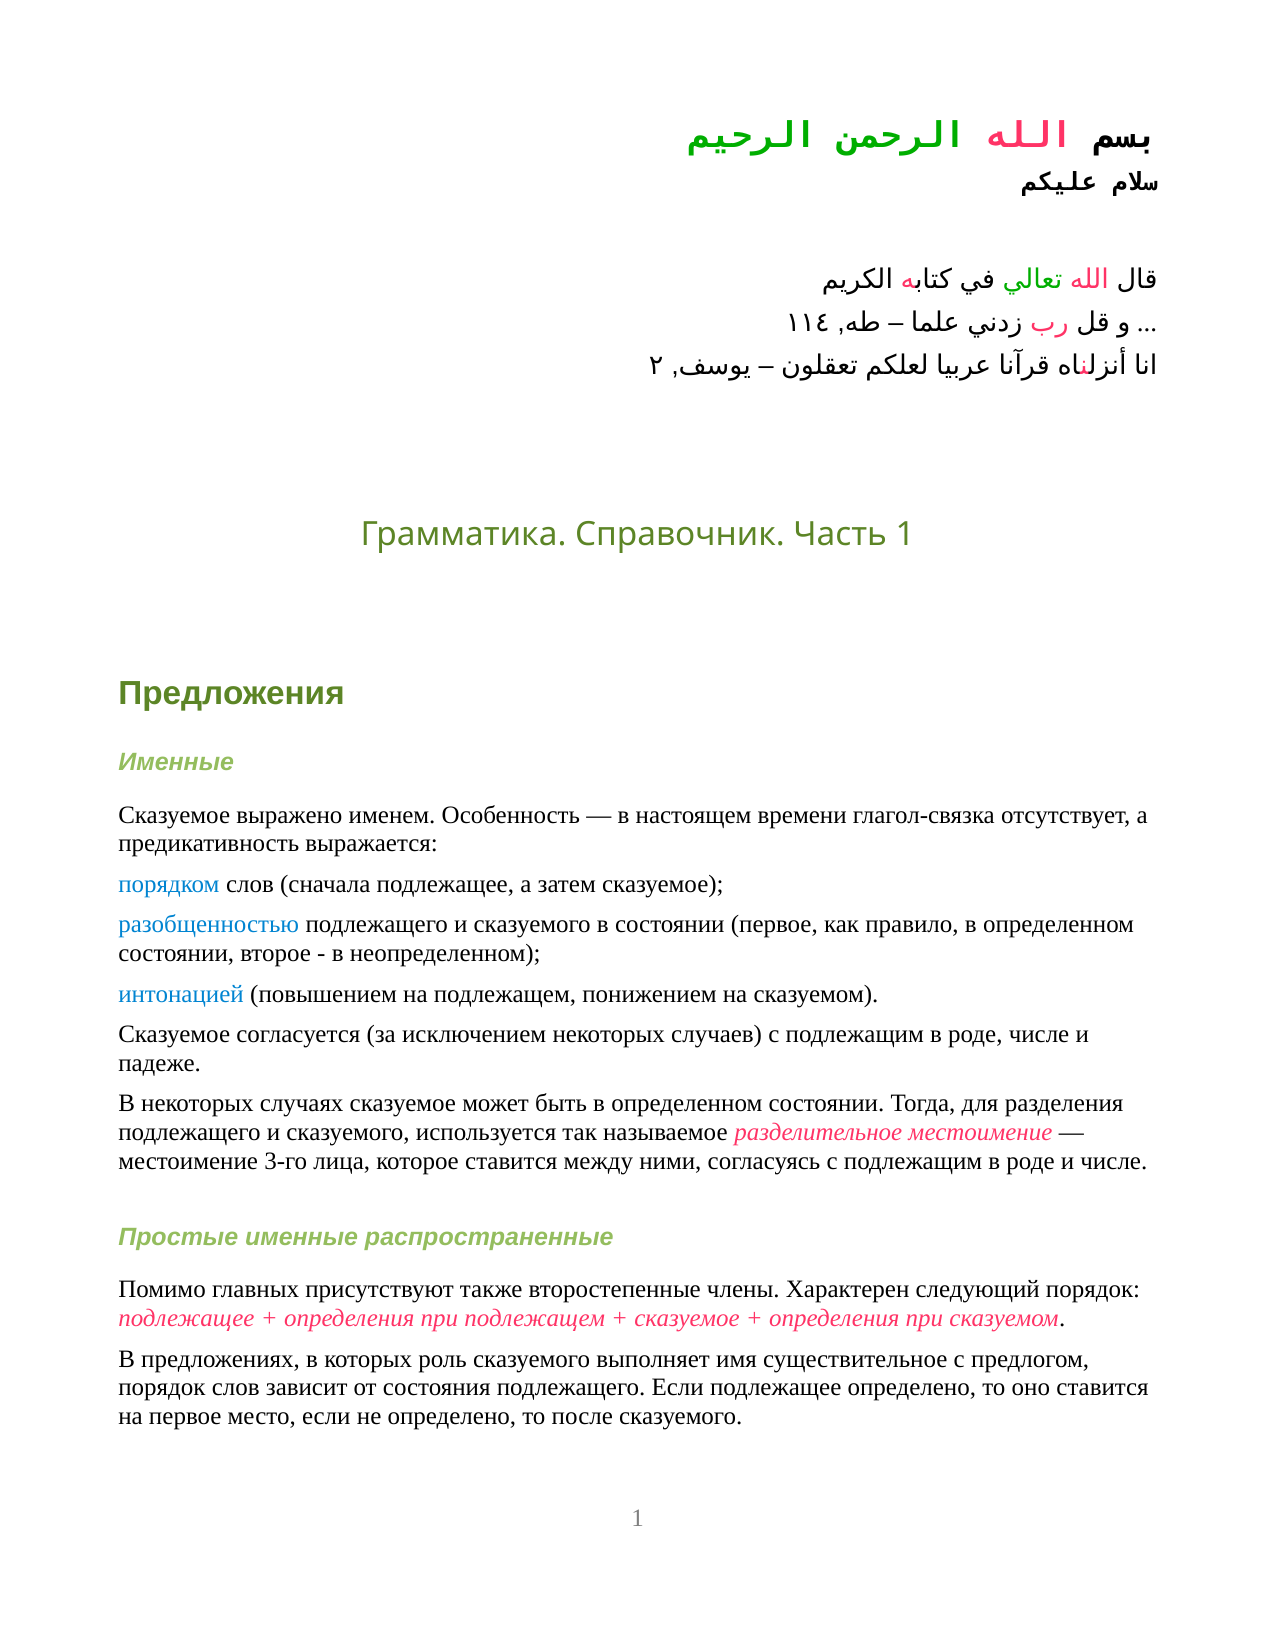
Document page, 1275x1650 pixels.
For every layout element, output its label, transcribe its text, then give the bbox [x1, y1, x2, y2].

subtitle Простые именные распространенные [118, 1222, 1157, 1251]
text Сказуемое согласуется (за исключением некоторых случаев) с подлежащим в роде, числе и падеже. [118, 1019, 1157, 1077]
text В предложениях, в которых роль сказуемого выполняет имя существительное с предлогом, порядок слов зависит от состояния подлежащего. Если подлежащее определено, то оно ставится на первое место, если не определено, то после сказуемого. [118, 1344, 1157, 1430]
text بسم الله الرحمن الرحيم [118, 118, 1157, 158]
text интонацией (повышением на подлежащем, понижением на сказуемом). [118, 979, 1157, 1007]
text سلام عليكم [118, 170, 1157, 198]
text В некоторых случаях сказуемое может быть в определенном состоянии. Тогда, для разделения подлежащего и сказуемого, используется так называемое разделительное местоимение — местоимение 3-го лица, которое ставится между ними, согласуясь с подлежащим в роде и числе. [118, 1088, 1157, 1175]
text разобщенностью подлежащего и сказуемого в состоянии (первое, как правило, в определенном состоянии, второе - в неопределенном); [118, 909, 1157, 967]
text و قل رب زدني علما – طه, ۱۱٤ ... [118, 306, 1157, 337]
text انا أنزلناه قرآنا عربيا لعلكم تعقلون – يوسف, ٢ [118, 349, 1157, 380]
subtitle Именные [118, 747, 1157, 776]
text Сказуемое выражено именем. Особенность — в настоящем времени глагол-связка отсутствует, а предикативность выражается: [118, 800, 1157, 857]
text Помимо главных присутствуют также второстепенные члены. Характерен следующий порядок: подлежащее + определения при подлежащем + сказуемое + определения при сказуемом. [118, 1274, 1157, 1332]
text порядком слов (сначала подлежащее, а затем сказуемое); [118, 869, 1157, 898]
text قال الله تعالي في كتابه الكريم [118, 263, 1157, 294]
text Грамматика. Справочник. Часть 1 [118, 510, 1157, 555]
subtitle Предложения [118, 673, 1157, 712]
